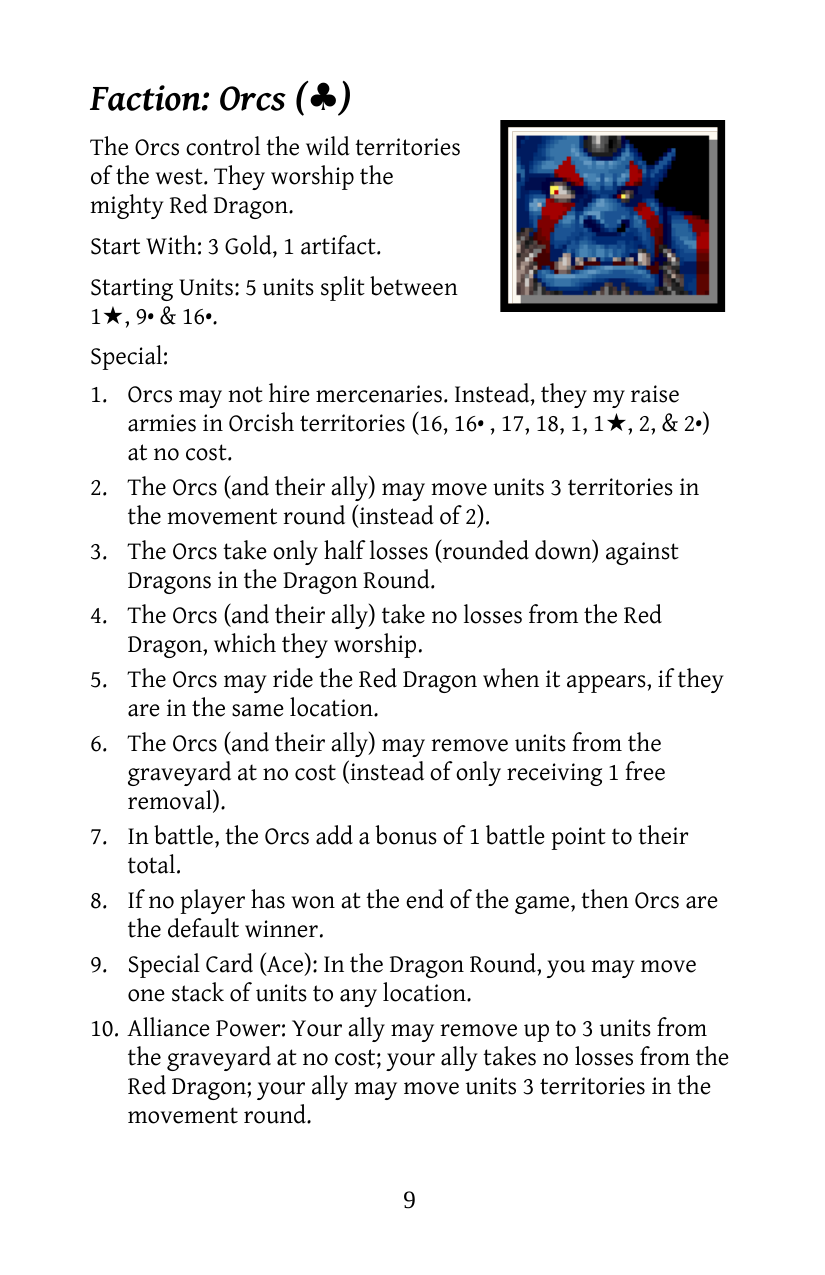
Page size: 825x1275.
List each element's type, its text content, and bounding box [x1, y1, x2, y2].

list The Orcs may ride the Red Dragon when it appears, if they are in the same location. [90, 666, 735, 724]
list The Orcs take only half losses (rounded down) against Dragons in the Dragon Round. [90, 538, 735, 596]
list Orcs may not hire mercenaries. Instead, they my raise armies in Orcish territories (16, 16• , 17, 18, 1, 1★, 2, & 2•) at no cost. [90, 381, 735, 468]
list The Orcs (and their ally) take no losses from the Red Dragon, which they worship. [90, 602, 735, 660]
text Start With: 3 Gold, 1 artifact. [90, 232, 500, 261]
list Special Card (Ace): In the Dragon Round, you may move one stack of units to any location. [90, 951, 735, 1008]
text The Orcs control the wild territories of the west. They worship the mighty Red Dragon. [90, 133, 500, 220]
list Alliance Power: Your ally may remove up to 3 units from the graveyard at no cost; your ally takes no losses from the Red Dragon; your ally may move units 3 territories in the movement round. [90, 1014, 735, 1130]
list In battle, the Orcs add a bonus of 1 battle point to their total. [90, 823, 735, 881]
list If no player has won at the end of the game, then Orcs are the default winner. [90, 887, 735, 944]
text Special: [90, 343, 735, 372]
subtitle Faction: Orcs (♣) [90, 78, 735, 121]
list The Orcs (and their ally) may move units 3 territories in the movement round (instead of 2). [90, 474, 735, 532]
picture [500, 120, 726, 312]
list The Orcs (and their ally) may remove units from the graveyard at no cost (instead of only receiving 1 free removal). [90, 730, 735, 817]
text Starting Units: 5 units split between 1★, 9• & 16•. [90, 273, 735, 331]
